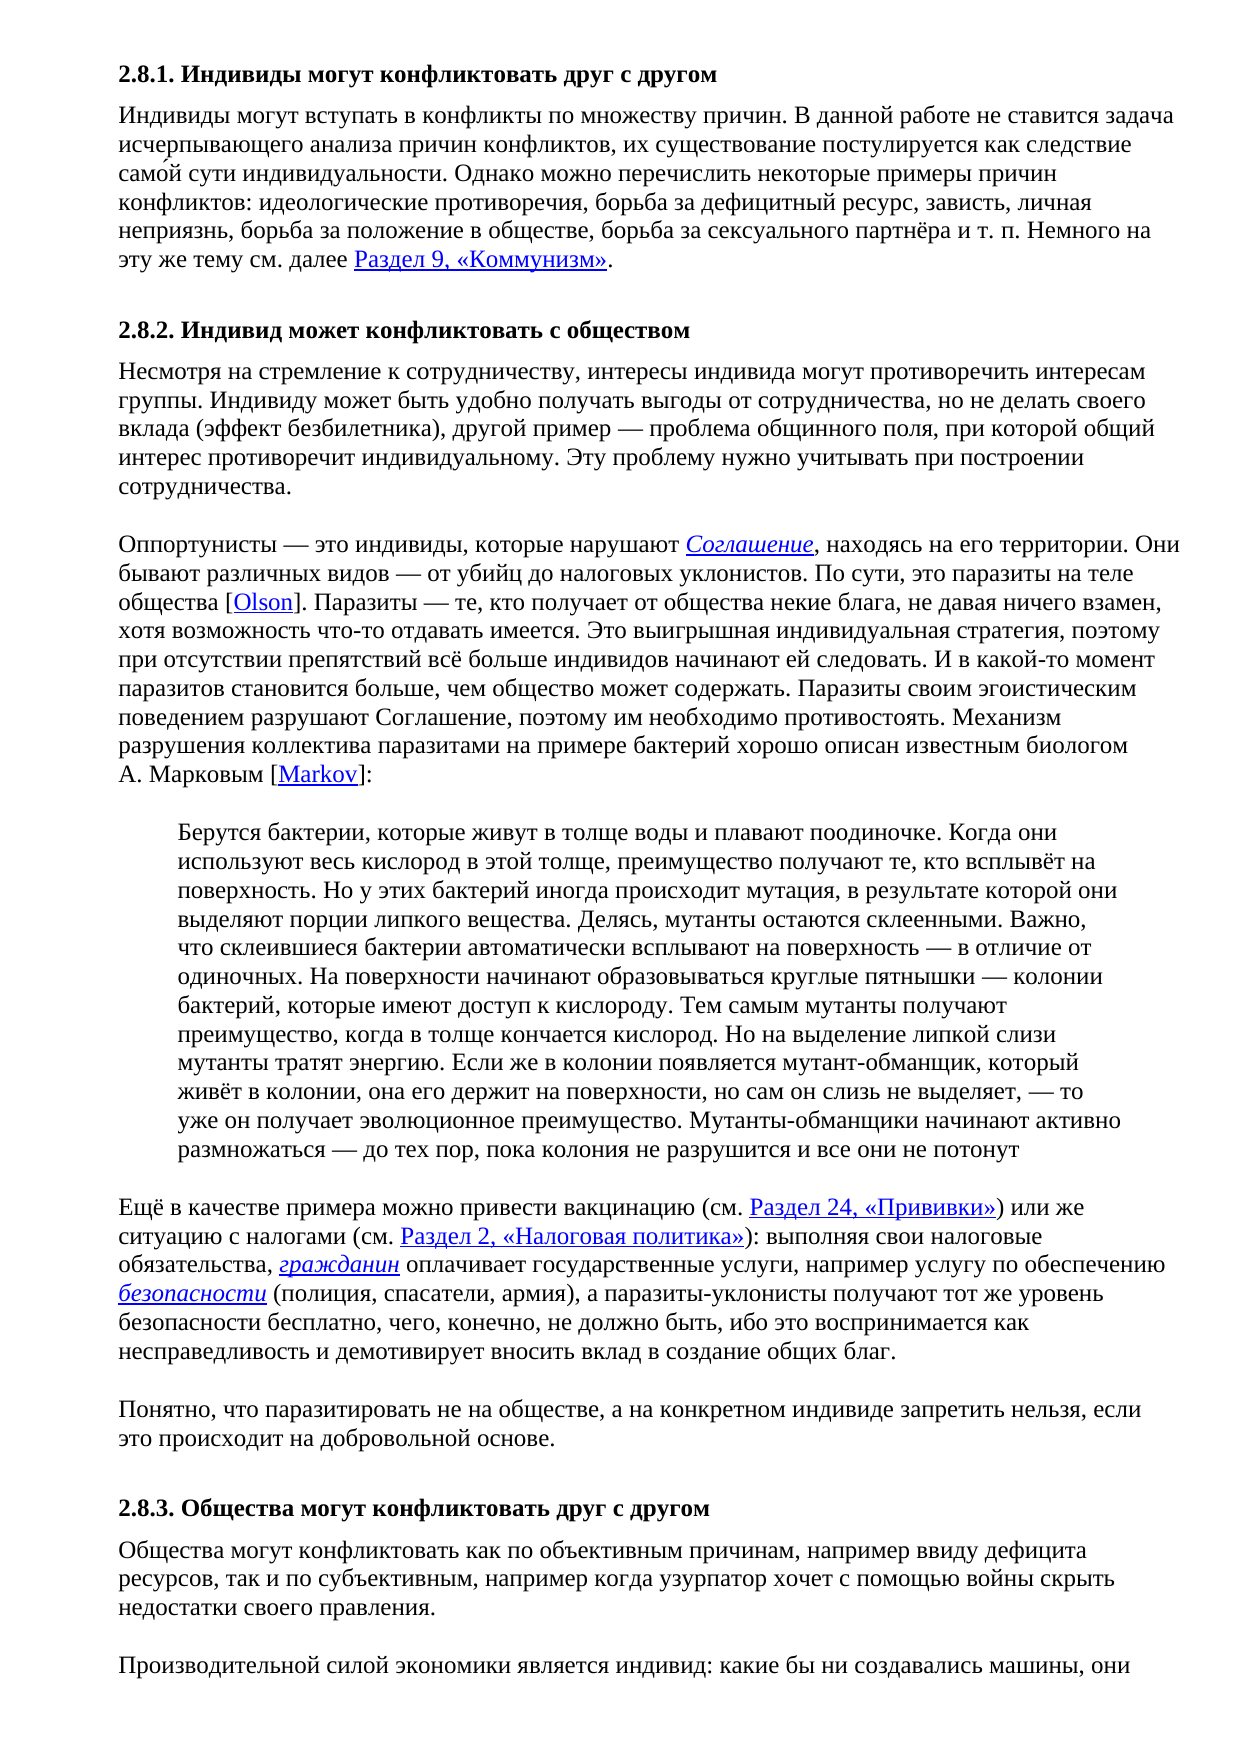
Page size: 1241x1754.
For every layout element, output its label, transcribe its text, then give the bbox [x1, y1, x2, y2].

subtitle 2.8.2. Индивид может конфликтовать с обществом [118, 315, 1181, 343]
text Ещё в качестве примера можно привести вакцинацию (см. Раздел 24, «Прививки») или же ситуацию с налогами (см. Раздел 2, «Налоговая политика»): выполняя свои налоговые обязательства, гражданин оплачивает государственные услуги, например услугу по обеспечению безопасности (полиция, спасатели, армия), а паразиты-уклонисты получают тот же уровень безопасности бесплатно, чего, конечно, не должно быть, ибо это воспринимается как несправедливость и демотивирует вносить вклад в создание общих благ. [118, 1192, 1181, 1364]
text Общества могут конфликтовать как по объективным причинам, например ввиду дефицита ресурсов, так и по субъективным, например когда узурпатор хочет с помощью войны скрыть недостатки своего правления. [118, 1535, 1181, 1621]
text Индивиды могут вступать в конфликты по множеству причин. В данной работе не ставится задача исчерпывающего анализа причин конфликтов, их существование постулируется как следствие само́й сути индивидуальности. Однако можно перечислить некоторые примеры причин конфликтов: идеологические противоречия, борьба за дефицитный ресурс, зависть, личная неприязнь, борьба за положение в обществе, борьба за сексуального партнёра и т. п. Немного на эту же тему см. далее Раздел 9, «Коммунизм». [118, 100, 1181, 273]
subtitle 2.8.1. Индивиды могут конфликтовать друг с другом [118, 59, 1181, 88]
text Берутся бактерии, которые живут в толще воды и плавают поодиночке. Когда они используют весь кислород в этой толще, преимущество получают те, кто всплывёт на поверхность. Но у этих бактерий иногда происходит мутация, в результате которой они выделяют порции липкого вещества. Делясь, мутанты остаются склеенными. Важно, что склеившиеся бактерии автоматически всплывают на поверхность — в отличие от одиночных. На поверхности начинают образовываться круглые пятнышки — колонии бактерий, которые имеют доступ к кислороду. Тем самым мутанты получают преимущество, когда в толще кончается кислород. Но на выделение липкой слизи мутанты тратят энергию. Если же в колонии появляется мутант-обманщик, который живёт в колонии, она его держит на поверхности, но сам он слизь не выделяет, — то уже он получает эволюционное преимущество. Мутанты-обманщики начинают активно размножаться — до тех пор, пока колония не разрушится и все они не потонут [177, 817, 1122, 1162]
text Понятно, что паразитировать не на обществе, а на конкретном индивиде запретить нельзя, если это происходит на добровольной основе. [118, 1394, 1181, 1451]
text Производительной силой экономики является индивид: какие бы ни создавались машины, они [118, 1650, 1181, 1679]
subtitle 2.8.3. Общества могут конфликтовать друг с другом [118, 1493, 1181, 1522]
text Несмотря на стремление к сотрудничеству, интересы индивида могут противоречить интересам группы. Индивиду может быть удобно получать выгоды от сотрудничества, но не делать своего вклада (эффект безбилетника), другой пример — проблема общинного поля, при которой общий интерес противоречит индивидуальному. Эту проблему нужно учитывать при построении сотрудничества. [118, 356, 1181, 500]
text Оппортунисты — это индивиды, которые нарушают Соглашение, находясь на его территории. Они бывают различных видов — от убийц до налоговых уклонистов. По сути, это паразиты на теле общества [Olson]. Паразиты — те, кто получает от общества некие блага, не давая ничего взамен, хотя возможность что-то отдавать имеется. Это выигрышная индивидуальная стратегия, поэтому при отсутствии препятствий всё больше индивидов начинают ей следовать. И в какой-то момент паразитов становится больше, чем общество может содержать. Паразиты своим эгоистическим поведением разрушают Соглашение, поэтому им необходимо противостоять. Механизм разрушения коллектива паразитами на примере бактерий хорошо описан известным биологом А. Марковым [Markov]: [118, 529, 1181, 788]
